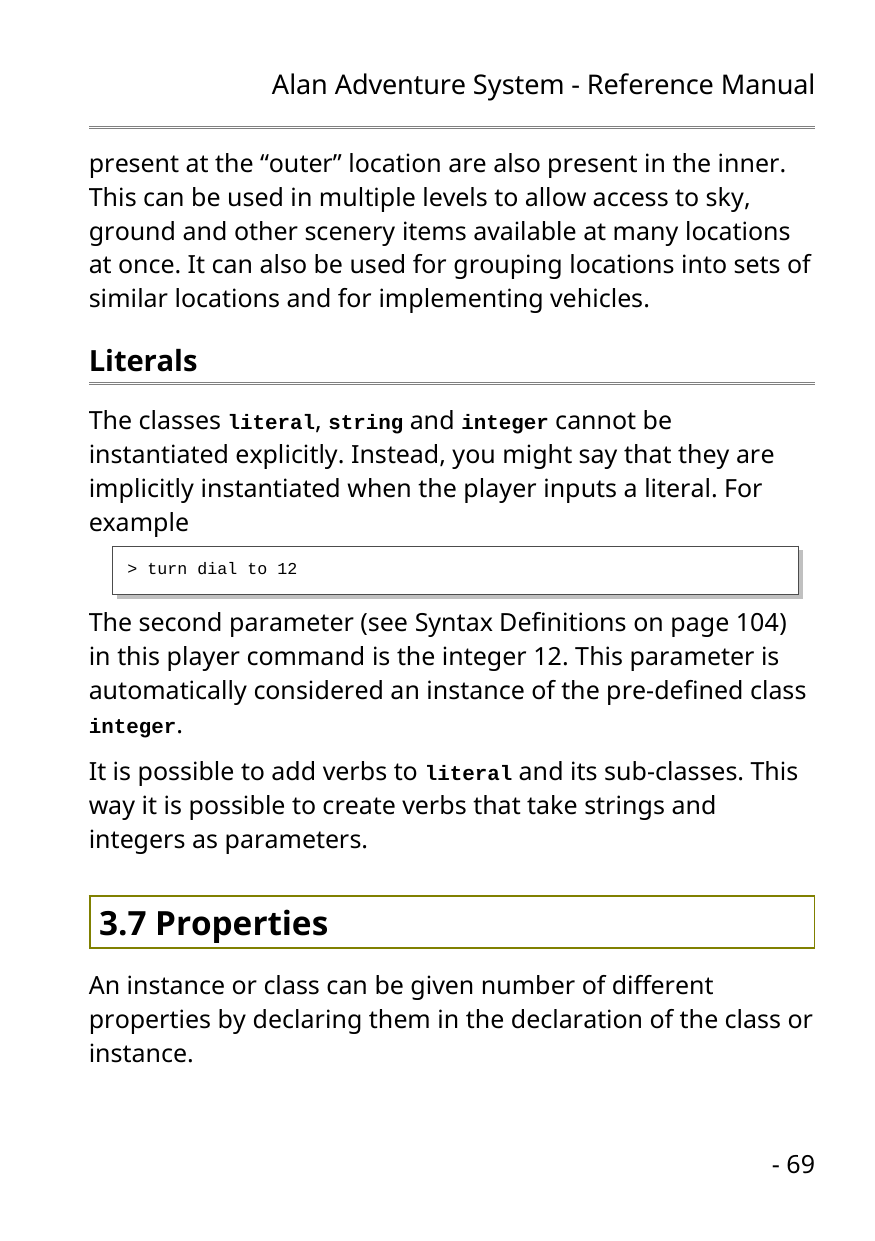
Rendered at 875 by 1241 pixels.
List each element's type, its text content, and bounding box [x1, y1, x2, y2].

subtitle Literals [88, 341, 815, 384]
text An instance or class can be given number of different properties by declaring them in the declaration of the class or instance. [88, 968, 815, 1070]
text present at the “outer” location are also present in the inner. This can be used in multiple levels to allow access to sky, ground and other scenery items available at many locations at once. It can also be used for grouping locations into sets of similar locations and for implementing vehicles. [88, 146, 815, 315]
text It is possible to add verbs to literal and its sub-classes. This way it is possible to create verbs that take strings and integers as parameters. [88, 754, 815, 856]
text > turn dial to 12 [113, 547, 798, 594]
subtitle Properties [91, 897, 814, 947]
text The second parameter (see Syntax Definitions on page 78) in this player command is the integer 12. This parameter is automatically considered an instance of the pre-defined class integer. [88, 605, 815, 741]
text The classes literal, string and integer cannot be instantiated explicitly. Instead, you might say that they are implicitly instantiated when the player inputs a literal. For example [88, 403, 815, 539]
